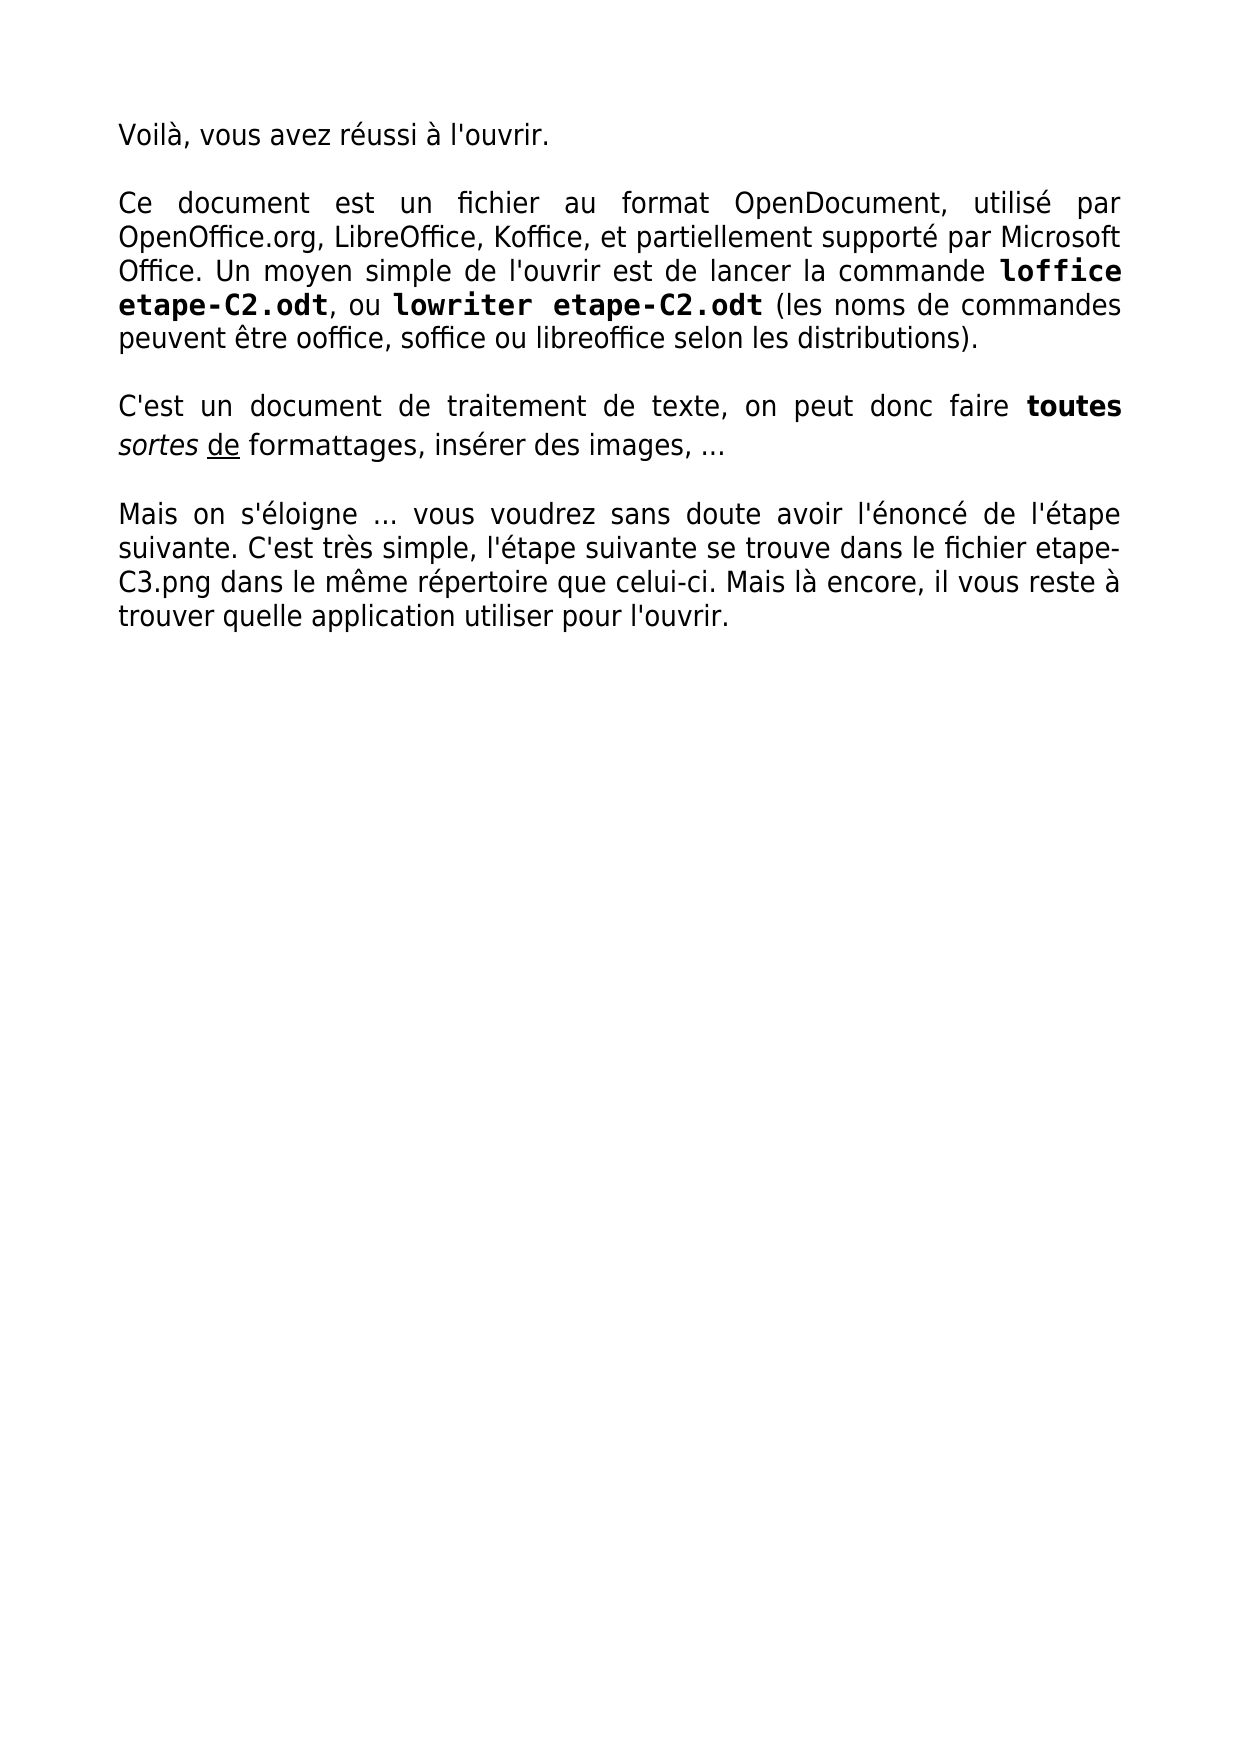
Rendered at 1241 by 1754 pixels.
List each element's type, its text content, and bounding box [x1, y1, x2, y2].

text Mais on s'éloigne ... vous voudrez sans doute avoir l'énoncé de l'étape suivante. C'est très simple, l'étape suivante se trouve dans le fichier etape-C3.png dans le même répertoire que celui-ci. Mais là encore, il vous reste à trouver quelle application utiliser pour l'ouvrir. [118, 497, 1122, 633]
text Ce document est un fichier au format OpenDocument, utilisé par OpenOffice.org, LibreOffice, Koffice, et partiellement supporté par Microsoft Office. Un moyen simple de l'ouvrir est de lancer la commande loffice etape-C2.odt, ou lowriter etape-C2.odt (les noms de commandes peuvent être ooffice, soffice ou libreoffice selon les distributions). [118, 186, 1122, 356]
text Voilà, vous avez réussi à l'ouvrir. [118, 118, 1122, 152]
text C'est un document de traitement de texte, on peut donc faire toutes sortes de formattages, insérer des images, ... [118, 390, 1122, 463]
